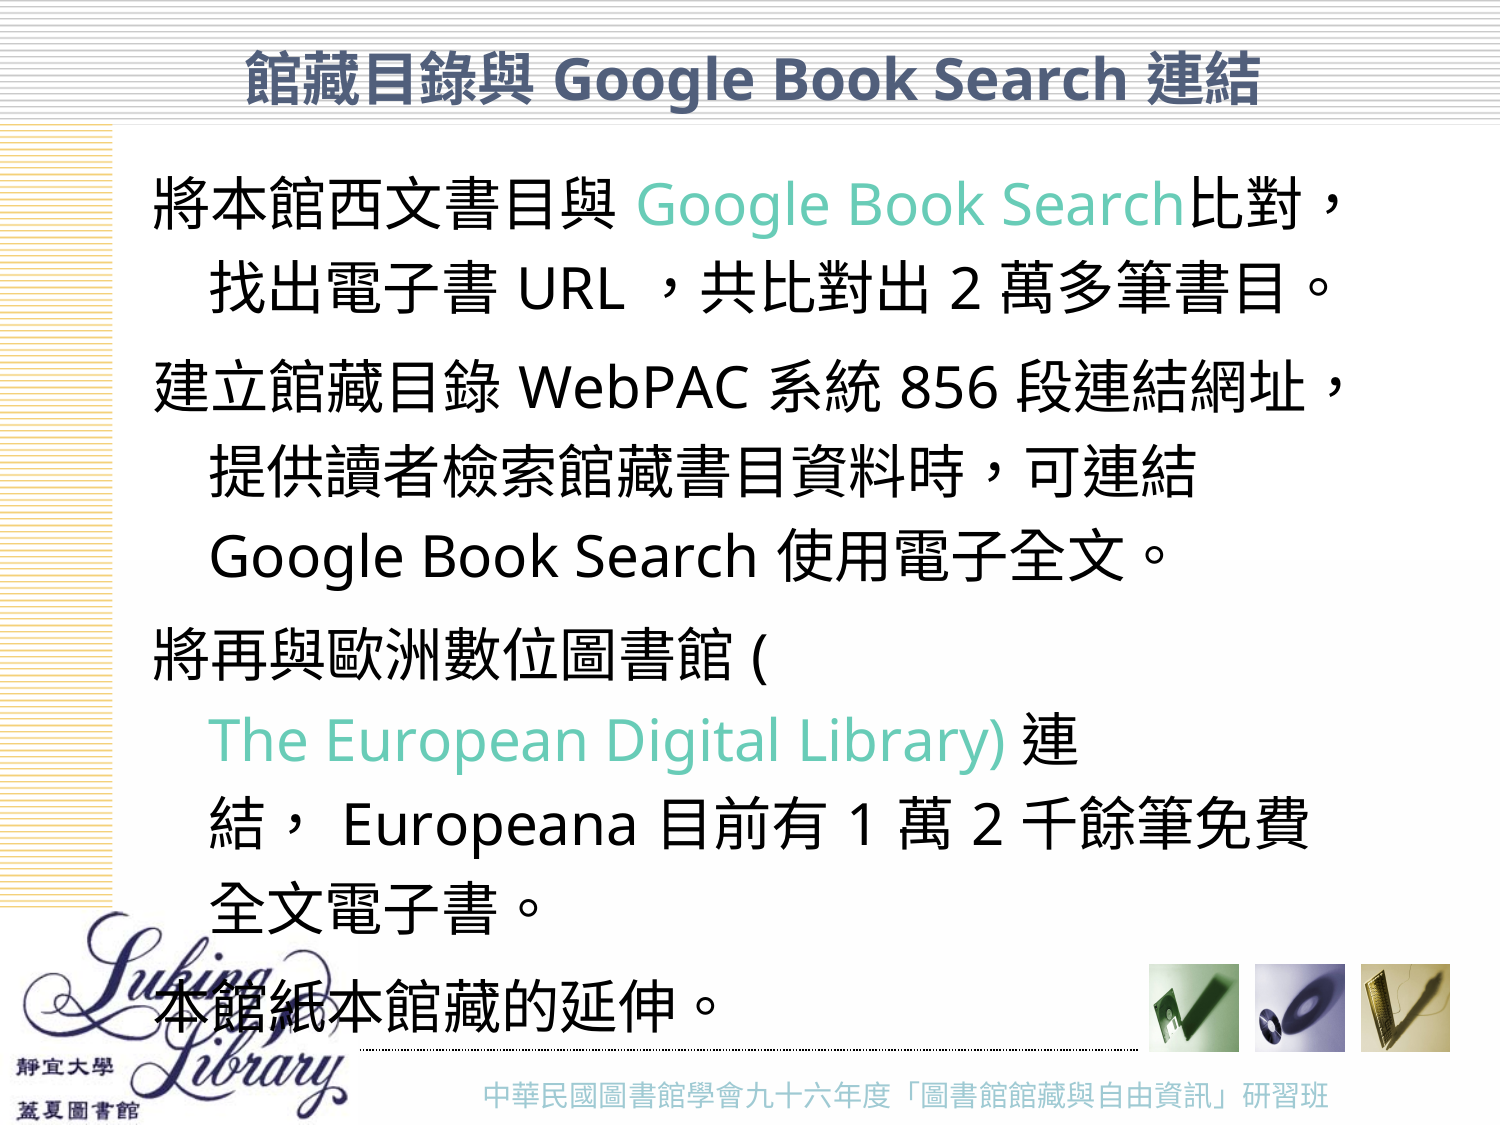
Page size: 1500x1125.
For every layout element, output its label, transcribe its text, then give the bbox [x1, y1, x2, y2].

title 館藏目錄與Google Book Search連結 [74, 32, 1433, 118]
picture [0, 0, 1500, 1125]
picture [1361, 964, 1450, 1052]
list 將本館西文書目與Google Book Search比對，找出電子書URL，共比對出2萬多筆書目。 建立館藏目錄WebPAC系統856段連結網址，提供讀者檢索館藏書目資料時，可連結Google Book Search使用電子全文。 將再與歐洲數位圖書館(The European Digital Library) 連結，Europeana目前有1萬2千餘筆免費全文電子書。 本館紙本館藏的延伸。 [137, 149, 1344, 1064]
